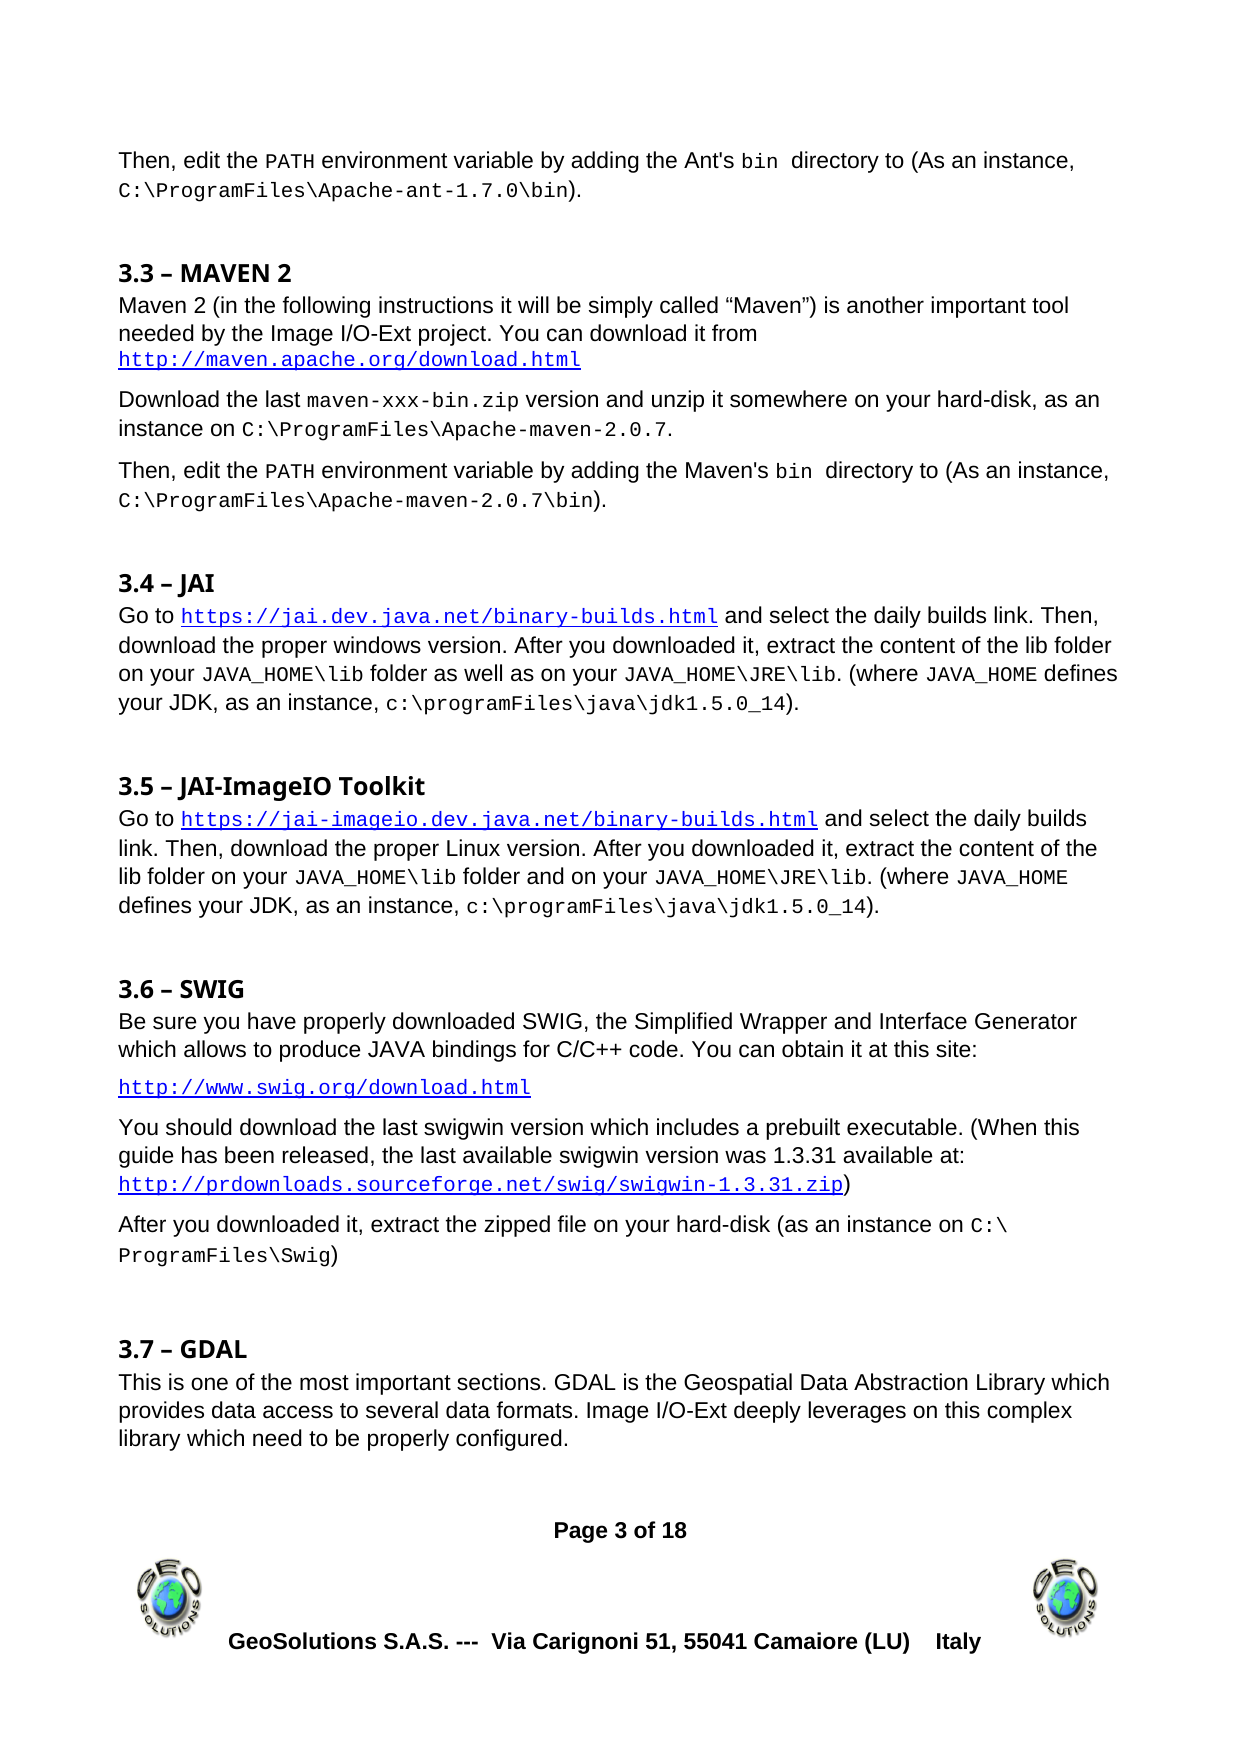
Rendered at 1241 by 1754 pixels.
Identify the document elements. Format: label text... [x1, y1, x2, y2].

picture [134, 1552, 205, 1641]
text Go to https://jai.dev.java.net/binary-builds.html and select the daily builds link. Then, download the proper windows version. After you downloaded it, extract the content of the lib folder on your JAVA_HOME\lib folder as well as on your JAVA_HOME\JRE\lib. (where JAVA_HOME defines your JDK, as an instance, c:\programFiles\java\jdk1.5.0_14). [118, 603, 1122, 745]
subtitle 3.6 – SWIG [118, 971, 1122, 1005]
text http://www.swig.org/download.html [118, 1077, 1122, 1100]
text Be sure you have properly downloaded SWIG, the Simplified Wrapper and Interface Generator which allows to produce JAVA bindings for C/C++ code. You can obtain it at this site: [118, 1009, 1122, 1062]
subtitle 3.5 – JAI-ImageIO Toolkit [118, 768, 1122, 802]
subtitle 3.7 – GDAL [118, 1332, 1122, 1366]
picture [1030, 1552, 1101, 1641]
text This is one of the most important sections. GDAL is the Geospatial Data Abstraction Library which provides data access to several data formats. Image I/O-Ext deeply leverages on this complex library which need to be properly configured. [118, 1369, 1122, 1451]
subtitle 3.3 – MAVEN 2 [118, 256, 1122, 289]
text Then, edit the PATH environment variable by adding the Ant's bin directory to (As an instance, C:\ProgramFiles\Apache-ant-1.7.0\bin). [118, 148, 1122, 232]
text Go to https://jai-imageio.dev.java.net/binary-builds.html and select the daily builds link. Then, download the proper Linux version. After you downloaded it, extract the content of the lib folder on your JAVA_HOME\lib folder and on your JAVA_HOME\JRE\lib. (where JAVA_HOME defines your JDK, as an instance, c:\programFiles\java\jdk1.5.0_14). [118, 806, 1122, 948]
text Download the last maven-xxx-bin.zip version and unzip it somewhere on your hard-disk, as an instance on C:\ProgramFiles\Apache-maven-2.0.7. [118, 387, 1122, 443]
text Maven 2 (in the following instructions it will be simply called “Maven”) is another important tool needed by the Image I/O-Ext project. You can download it from http://maven.apache.org/download.html [118, 293, 1122, 373]
subtitle 3.4 – JAI [118, 565, 1122, 599]
text Then, edit the PATH environment variable by adding the Maven's bin directory to (As an instance, C:\ProgramFiles\Apache-maven-2.0.7\bin). [118, 457, 1122, 542]
text You should download the last swigwin version which includes a prebuilt executable. (When this guide has been released, the last available swigwin version was 1.3.31 available at: http://prdownloads.sourceforge.net/swig/swigwin-1.3.31.zip) [118, 1114, 1122, 1198]
text After you downloaded it, extract the zipped file on your hard-disk (as an instance on C:\ProgramFiles\Swig) [118, 1212, 1122, 1268]
